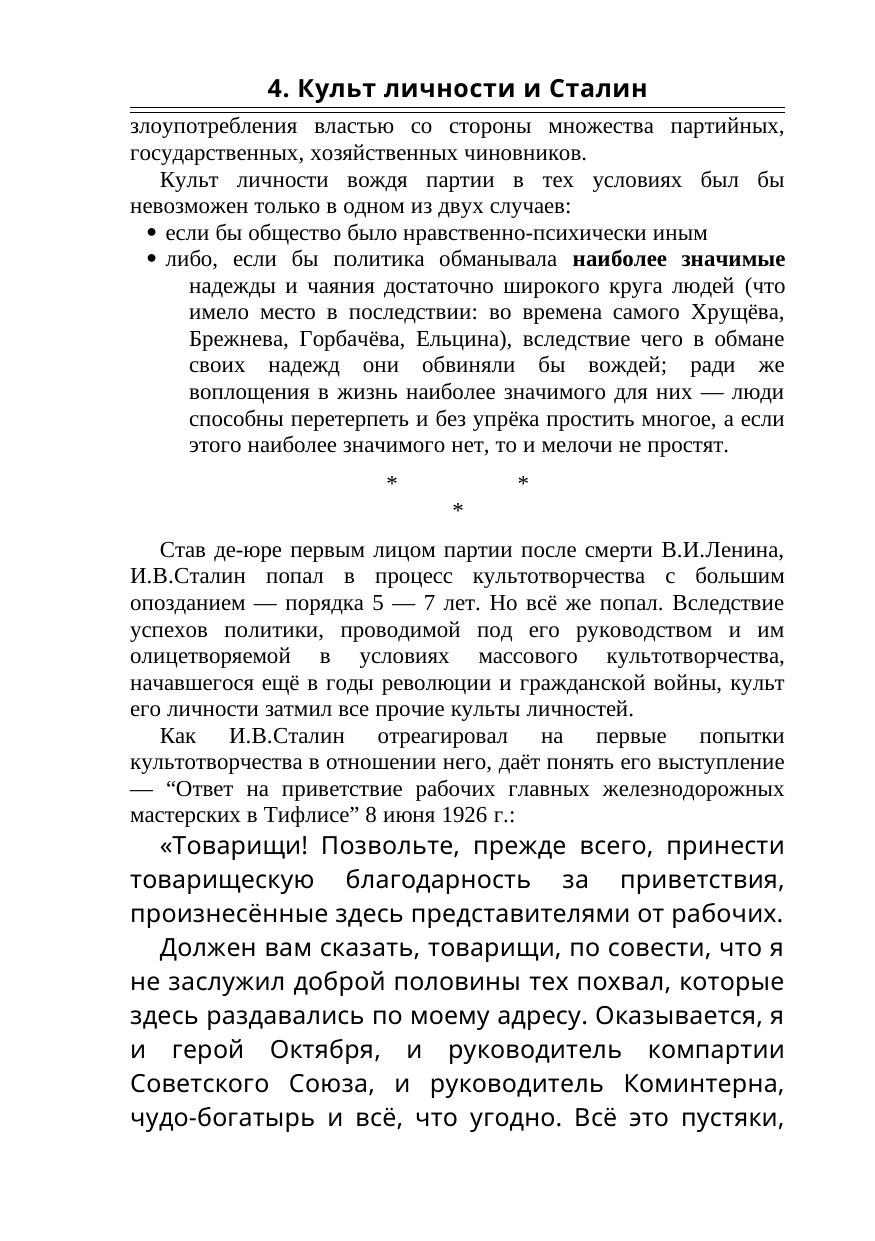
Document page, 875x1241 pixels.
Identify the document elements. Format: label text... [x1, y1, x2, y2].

text «Товарищи! Позвольте, прежде всего, принести товарищескую благодарность за приветствия, произнесённые здесь представителями от рабочих. [130, 828, 785, 930]
text Как И.В.Сталин отреагировал на первые попытки культотворчества в отношении него, даёт понять его выступление — “Ответ на приветствие рабочих главных железнодорожных мастерских в Тифлисе” 8 июня 1926 г.: [130, 722, 785, 828]
text Культ личности вождя партии в тех условиях был бы невозможен только в одном из двух случаев: [130, 165, 785, 218]
text злоупотребления властью со стороны множества партийных, государственных, хозяйственных чиновников. [130, 113, 785, 165]
text * * * [130, 470, 785, 523]
list либо, если бы политика обманывала наиболее значимые надежды и чаяния достаточно широкого круга людей (что имело место в последствии: во времена самого Хрущёва, Брежнева, Горбачёва, Ельцина), вследствие чего в обмане своих надежд они обвиняли бы вождей; ради же воплощения в жизнь наиболее значимого для них — люди способны перетерпеть и без упрёка простить многое, а если этого наиболее значимого нет, то и мелочи не простят. [148, 245, 785, 458]
text Став де-юре первым лицом партии после смерти В.И.Ленина, И.В.Сталин попал в процесс культотворчества с большим опозданием — порядка 5 — 7 лет. Но всё же попал. Вследствие успехов политики, проводимой под его руководством и им олицетворяемой в условиях массового культотворчества, начавшегося ещё в годы революции и гражданской войны, культ его личности затмил все прочие культы личностей. [130, 536, 785, 722]
list если бы общество было нравственно-психически иным [148, 218, 785, 245]
text Должен вам сказать, товарищи, по совести, что я не заслужил доброй половины тех похвал, которые здесь раздавались по моему адресу. Оказывается, я и герой Октября, и руководитель компартии Советского Союза, и руководитель Коминтерна, чудо-богатырь и всё, что угодно. Всё это пустяки, [130, 930, 785, 1133]
